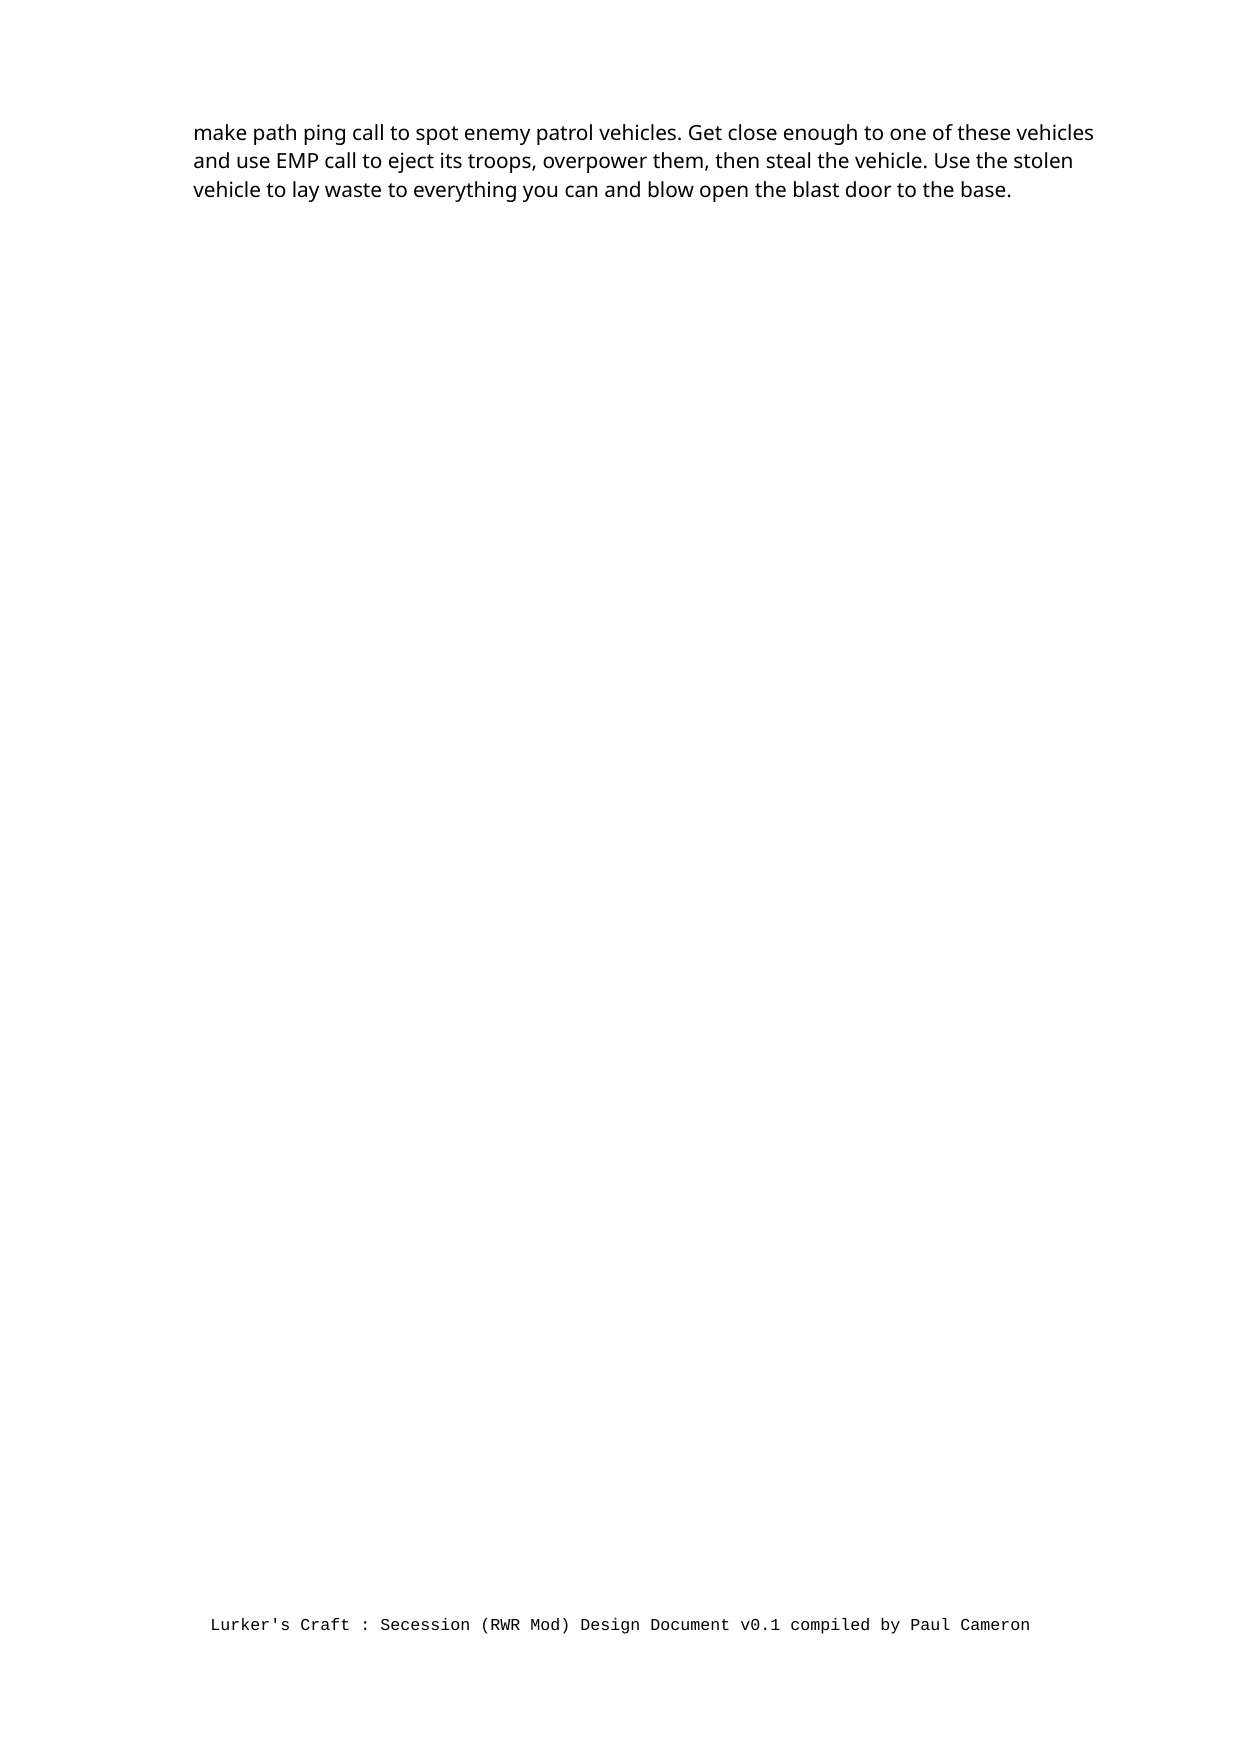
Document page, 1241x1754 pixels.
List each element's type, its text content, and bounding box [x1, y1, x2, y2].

list make path ping call to spot enemy patrol vehicles. Get close enough to one of these vehicles and use EMP call to eject its troops, overpower them, then steal the vehicle. Use the stolen vehicle to lay waste to everything you can and blow open the blast door to the base. [156, 118, 1122, 203]
